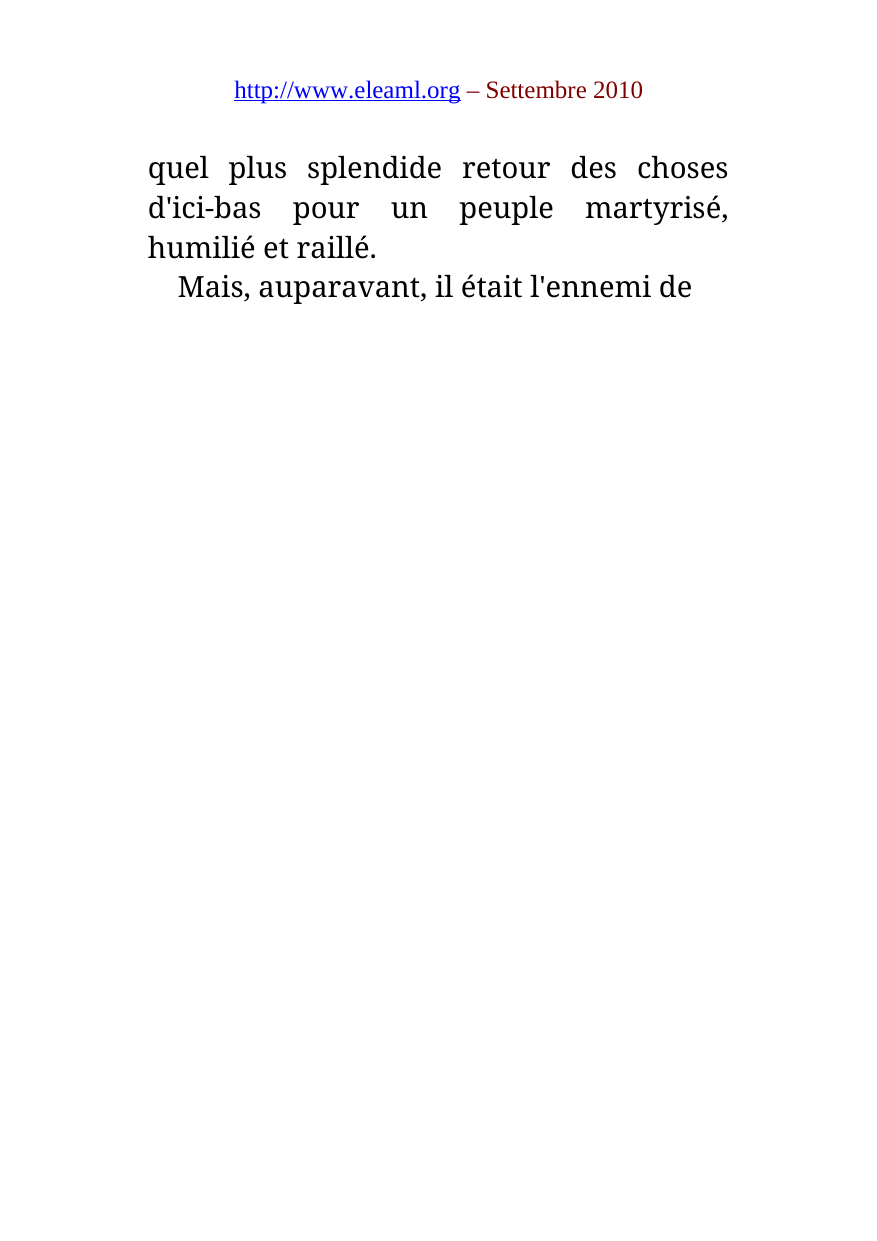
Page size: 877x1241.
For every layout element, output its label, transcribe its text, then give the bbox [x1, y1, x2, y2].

text quel plus splendide retour des choses d'ici-bas pour un peuple martyrisé, humilié et raillé. [148, 148, 729, 267]
text Mais, auparavant, il était l'ennemi de [148, 267, 729, 306]
